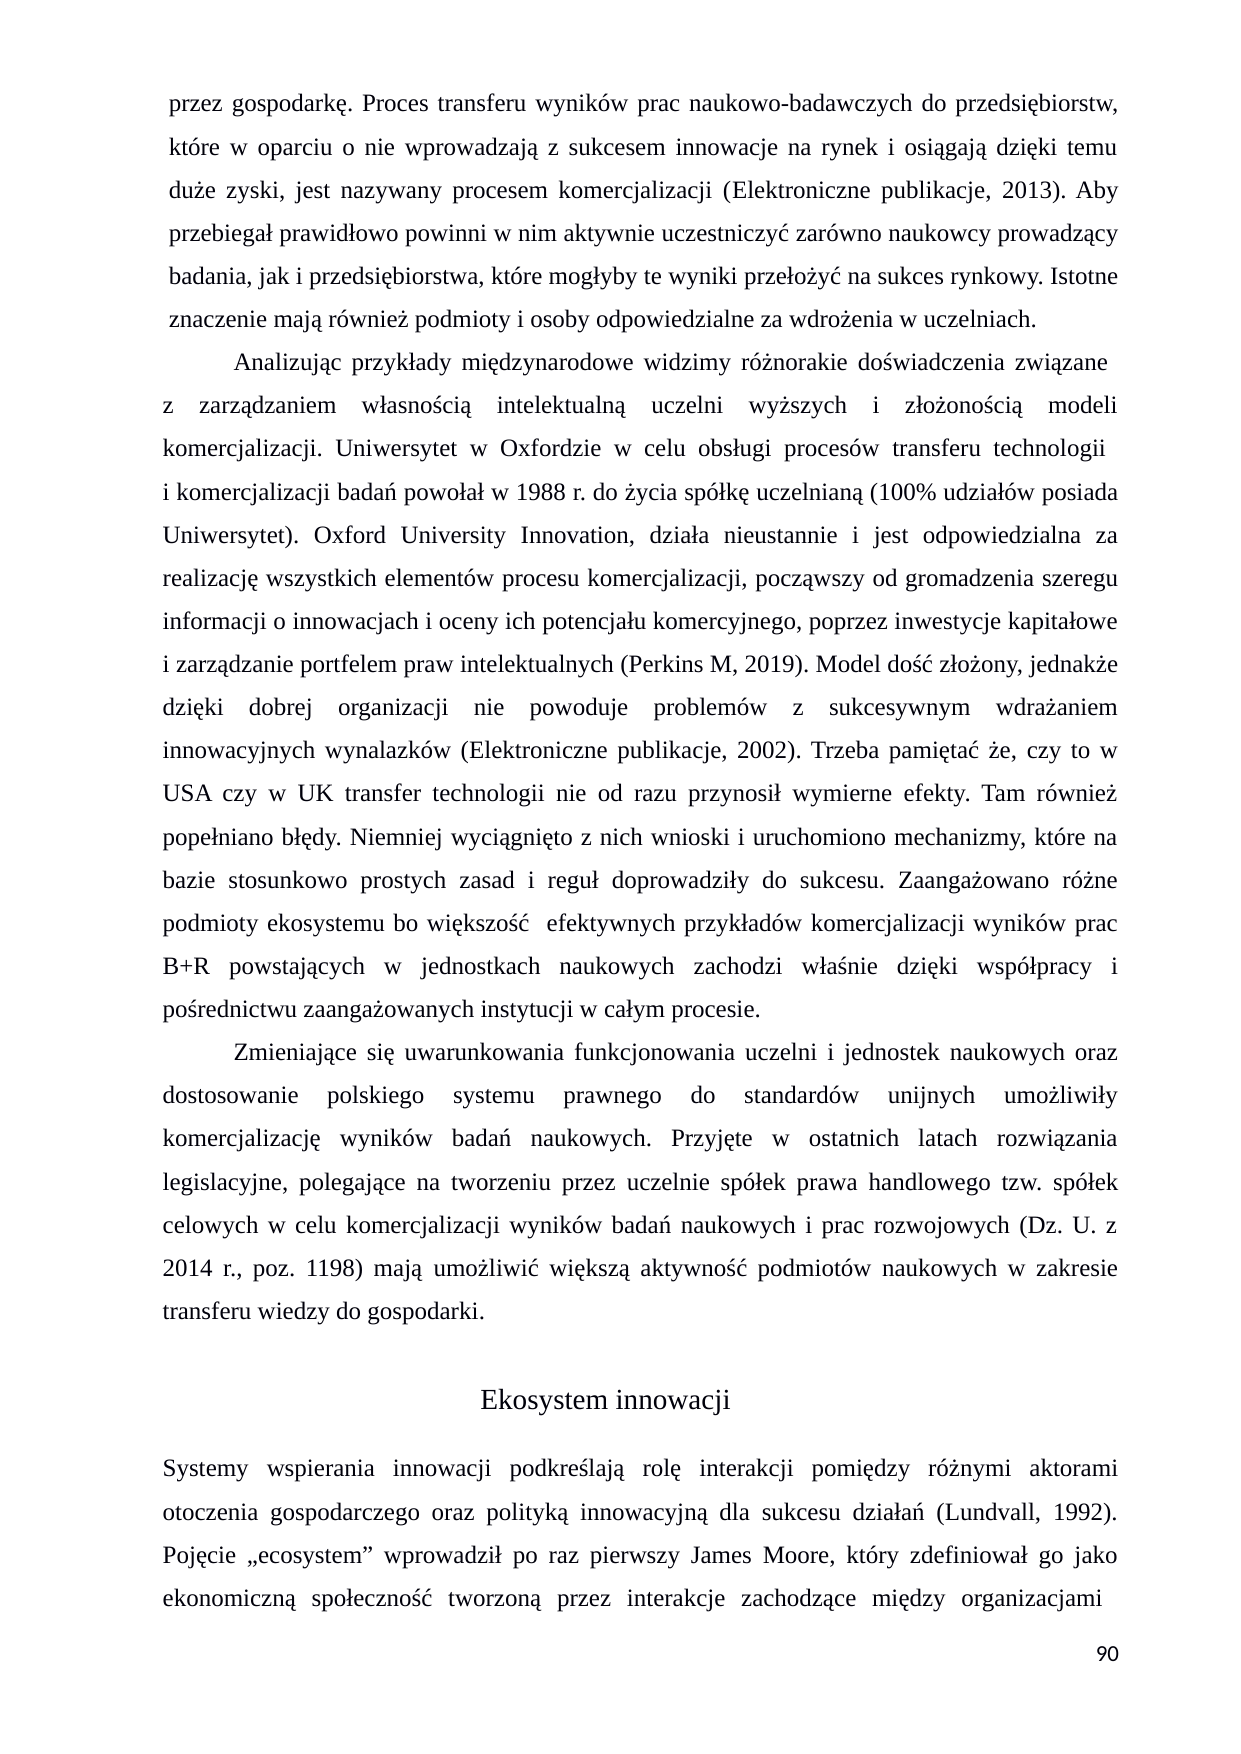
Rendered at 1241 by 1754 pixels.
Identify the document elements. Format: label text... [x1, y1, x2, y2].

list Ekosystem innowacji [92, 1382, 1119, 1416]
text Zmieniające się uwarunkowania funkcjonowania uczelni i jednostek naukowych oraz dostosowanie polskiego systemu prawnego do standardów unijnych umożliwiły komercjalizację wyników badań naukowych. Przyjęte w ostatnich latach rozwiązania legislacyjne, polegające na tworzeniu przez uczelnie spółek prawa handlowego tzw. spółek celowych w celu komercjalizacji wyników badań naukowych i prac rozwojowych (Dz. U. z 2014 r., poz. 1198) mają umożliwić większą aktywność podmiotów naukowych w zakresie transferu wiedzy do gospodarki. [162, 1037, 1119, 1325]
text Analizując przykłady międzynarodowe widzimy różnorakie doświadczenia związane z zarządzaniem własnością intelektualną uczelni wyższych i złożonością modeli komercjalizacji. Uniwersytet w Oxfordzie w celu obsługi procesów transferu technologii i komercjalizacji badań powołał w 1988 r. do życia spółkę uczelnianą (100% udziałów posiada Uniwersytet). Oxford University Innovation, działa nieustannie i jest odpowiedzialna za realizację wszystkich elementów procesu komercjalizacji, począwszy od gromadzenia szeregu informacji o innowacjach i oceny ich potencjału komercyjnego, poprzez inwestycje kapitałowe i zarządzanie portfelem praw intelektualnych (Perkins M, 2019). Model dość złożony, jednakże dzięki dobrej organizacji nie powoduje problemów z sukcesywnym wdrażaniem innowacyjnych wynalazków (Elektroniczne publikacje, 2002). Trzeba pamiętać że, czy to w USA czy w UK transfer technologii nie od razu przynosił wymierne efekty. Tam również popełniano błędy. Niemniej wyciągnięto z nich wnioski i uruchomiono mechanizmy, które na bazie stosunkowo prostych zasad i reguł doprowadziły do sukcesu. Zaangażowano różne podmioty ekosystemu bo większość efektywnych przykładów komercjalizacji wyników prac B+R powstających w jednostkach naukowych zachodzi właśnie dzięki współpracy i pośrednictwu zaangażowanych instytucji w całym procesie. [162, 347, 1119, 1023]
text Systemy wspierania innowacji podkreślają rolę interakcji pomiędzy różnymi aktorami otoczenia gospodarczego oraz polityką innowacyjną dla sukcesu działań (Lundvall, 1992). Pojęcie „ecosystem” wprowadził po raz pierwszy James Moore, który zdefiniował go jako ekonomiczną społeczność tworzoną przez interakcje zachodzące między organizacjami [162, 1453, 1119, 1612]
text przez gospodarkę. Proces transferu wyników prac naukowo-badawczych do przedsiębiorstw, które w oparciu o nie wprowadzają z sukcesem innowacje na rynek i osiągają dzięki temu duże zyski, jest nazywany procesem komercjalizacji (Elektroniczne publikacje, 2013). Aby przebiegał prawidłowo powinni w nim aktywnie uczestniczyć zarówno naukowcy prowadzący badania, jak i przedsiębiorstwa, które mogłyby te wyniki przełożyć na sukces rynkowy. Istotne znaczenie mają również podmioty i osoby odpowiedzialne za wdrożenia w uczelniach. [168, 88, 1119, 333]
